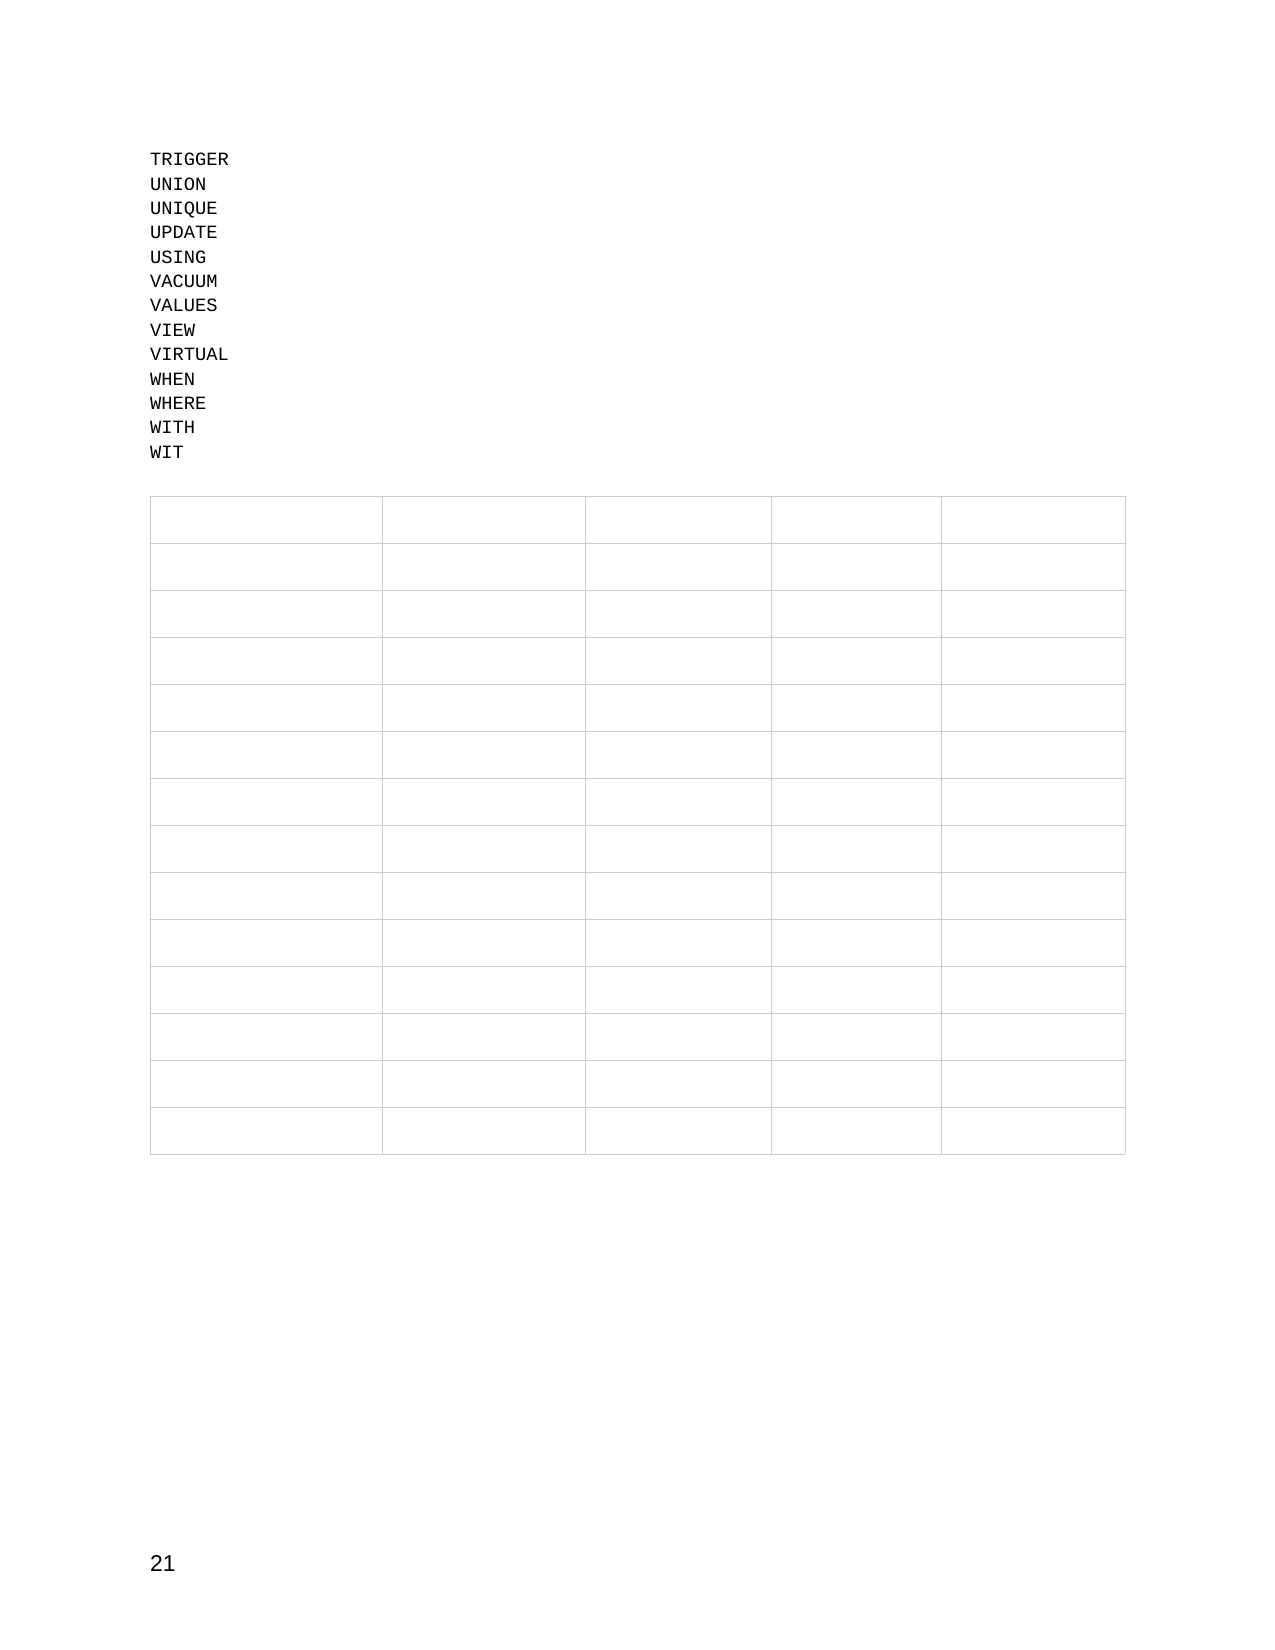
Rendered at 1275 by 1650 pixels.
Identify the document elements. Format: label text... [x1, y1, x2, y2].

text VACUUM [150, 272, 1125, 293]
table_cell [383, 685, 585, 731]
table_cell [772, 544, 941, 590]
table_cell [586, 544, 771, 590]
table_cell [772, 638, 941, 684]
table_cell [942, 920, 1125, 966]
table_cell [772, 920, 941, 966]
table_header [383, 497, 585, 543]
table_cell [383, 826, 585, 872]
table_cell [772, 591, 941, 637]
table_cell [942, 1014, 1125, 1060]
table_header [942, 497, 1125, 543]
text UNIQUE [150, 199, 1125, 220]
table_cell [151, 1108, 382, 1154]
table_cell [151, 544, 382, 590]
table_cell [586, 1061, 771, 1107]
table_header [772, 497, 941, 543]
table_cell [942, 591, 1125, 637]
table_cell [942, 779, 1125, 825]
table_cell [151, 826, 382, 872]
table_cell [942, 544, 1125, 590]
table_cell [586, 826, 771, 872]
text WHERE [150, 394, 1125, 415]
table_cell [151, 638, 382, 684]
table_cell [383, 920, 585, 966]
text USING [150, 247, 1125, 269]
table_cell [942, 1061, 1125, 1107]
table_cell [383, 591, 585, 637]
table_cell [151, 1014, 382, 1060]
text WIT [150, 442, 1125, 464]
table_cell [383, 544, 585, 590]
table_cell [383, 732, 585, 778]
table_cell [383, 1061, 585, 1107]
table_header [586, 497, 771, 543]
text UPDATE [150, 223, 1125, 244]
table_cell [772, 779, 941, 825]
text WITH [150, 418, 1125, 439]
table_cell [942, 826, 1125, 872]
table_cell [383, 1108, 585, 1154]
table_cell [942, 685, 1125, 731]
table_cell [151, 967, 382, 1013]
table_cell [586, 732, 771, 778]
text VALUES [150, 296, 1125, 317]
table_cell [151, 920, 382, 966]
table_cell [586, 1108, 771, 1154]
table_cell [942, 1108, 1125, 1154]
table_cell [772, 732, 941, 778]
table_cell [586, 967, 771, 1013]
table_cell [586, 1014, 771, 1060]
text VIEW [150, 321, 1125, 342]
text UNION [150, 174, 1125, 196]
table_cell [942, 873, 1125, 919]
table_cell [383, 967, 585, 1013]
text TRIGGER [150, 150, 1125, 171]
table_header [151, 497, 382, 543]
table_cell [586, 779, 771, 825]
text VIRTUAL [150, 345, 1125, 366]
table_cell [772, 873, 941, 919]
table_cell [772, 1061, 941, 1107]
table_cell [772, 1108, 941, 1154]
table_cell [151, 732, 382, 778]
table_cell [772, 685, 941, 731]
table_cell [772, 1014, 941, 1060]
table_cell [772, 967, 941, 1013]
table_cell [151, 685, 382, 731]
table_cell [383, 779, 585, 825]
table_cell [586, 638, 771, 684]
table_cell [942, 638, 1125, 684]
table_cell [383, 873, 585, 919]
table_cell [383, 638, 585, 684]
table_cell [942, 732, 1125, 778]
table_cell [586, 873, 771, 919]
text WHEN [150, 369, 1125, 391]
table_cell [151, 779, 382, 825]
table_cell [772, 826, 941, 872]
table_cell [586, 591, 771, 637]
table_cell [151, 591, 382, 637]
table_cell [151, 1061, 382, 1107]
table_cell [151, 873, 382, 919]
table_cell [942, 967, 1125, 1013]
table_cell [586, 920, 771, 966]
table_cell [586, 685, 771, 731]
table_cell [383, 1014, 585, 1060]
